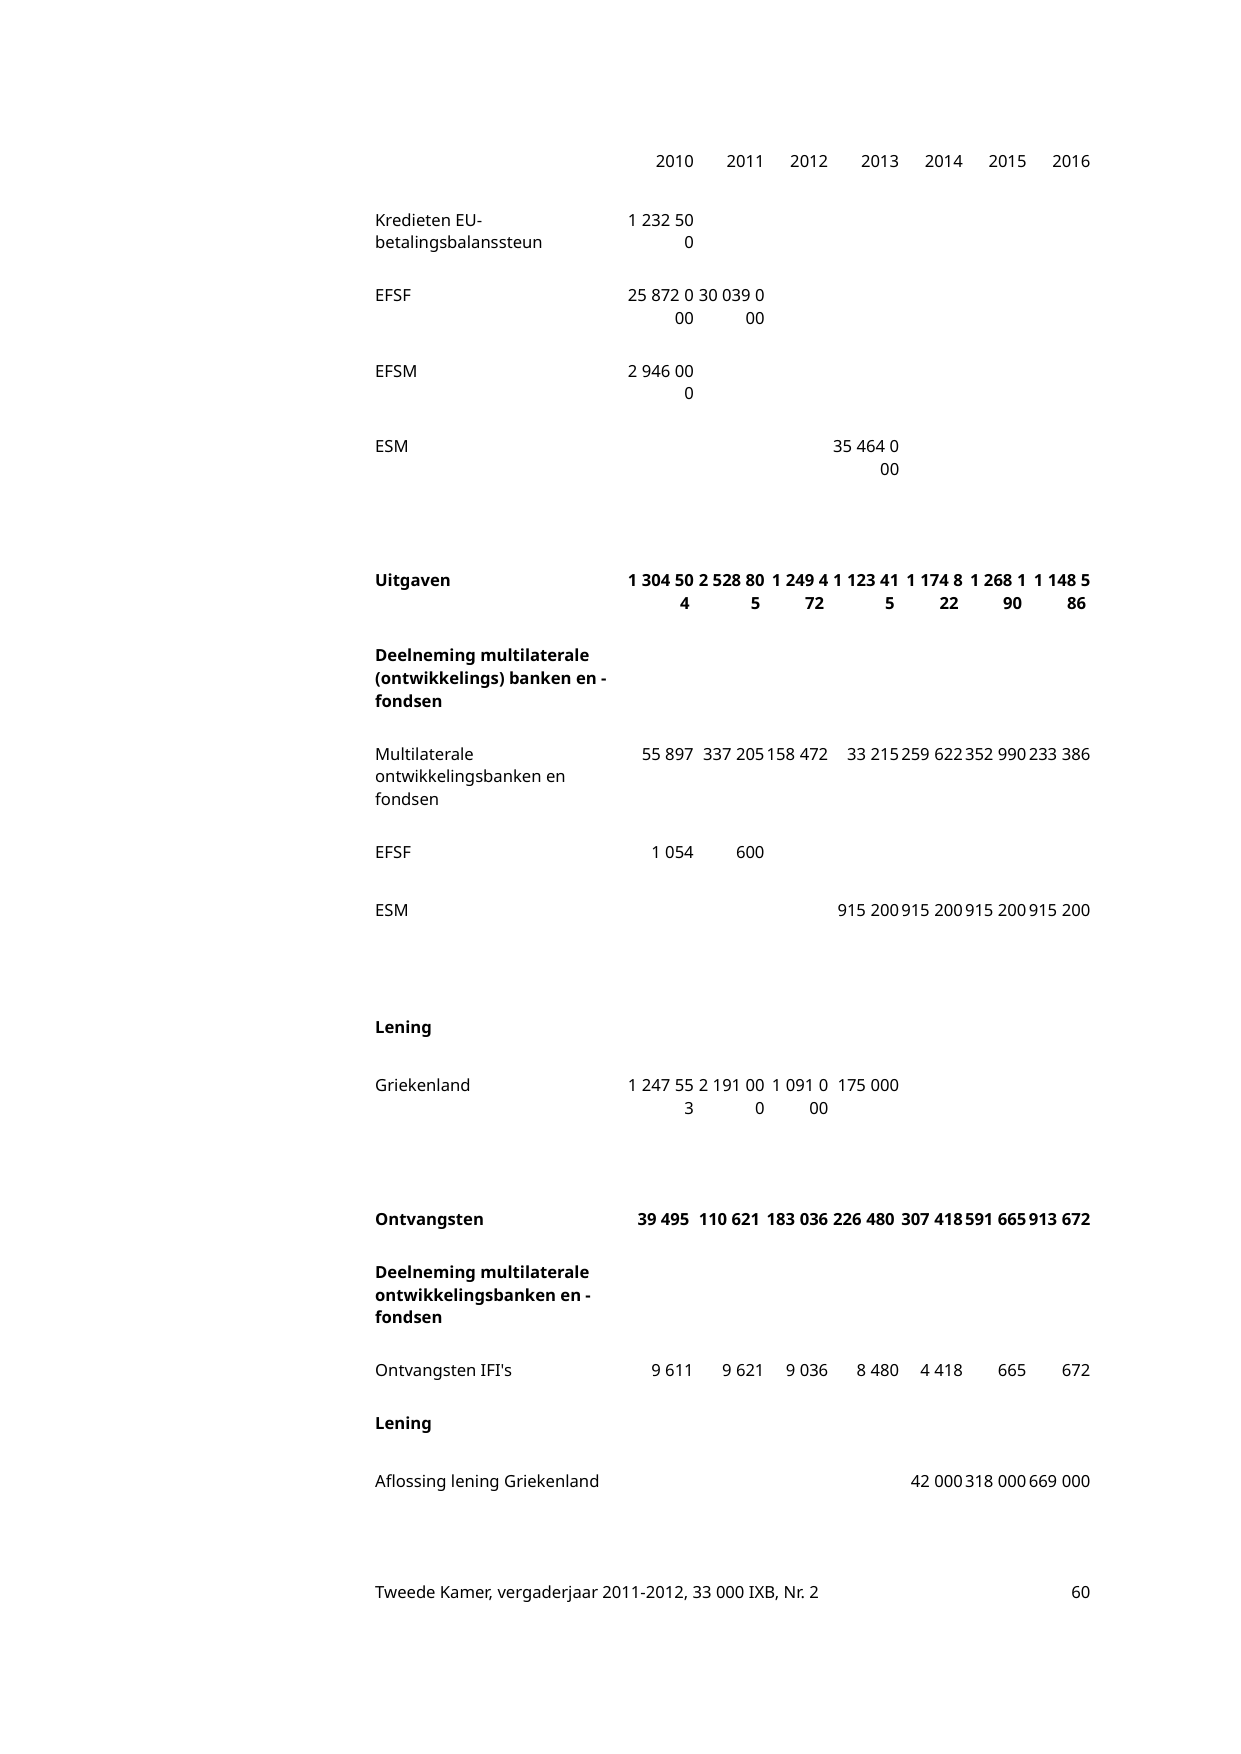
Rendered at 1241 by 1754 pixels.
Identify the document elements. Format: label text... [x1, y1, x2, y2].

table_cell [694, 435, 764, 510]
table_cell Deelneming multilaterale (ontwikkelings) banken en -fondsen [375, 644, 623, 742]
table_cell [963, 1016, 1026, 1074]
table_cell 2 946 000 [623, 359, 693, 435]
table_cell 8 480 [828, 1359, 899, 1411]
table_cell 175 000 [828, 1074, 899, 1149]
table_cell [764, 209, 828, 284]
table_cell [828, 957, 899, 1016]
table_cell Kredieten EU-betalingsbalanssteun [375, 209, 623, 284]
table_cell [764, 284, 828, 359]
table_cell [963, 1261, 1026, 1359]
table_cell [963, 840, 1026, 899]
table_cell [764, 1149, 828, 1208]
table_cell [828, 284, 899, 359]
table_cell [963, 435, 1026, 510]
table_cell [828, 644, 899, 742]
table_cell [694, 899, 764, 957]
table_cell 55 897 [623, 742, 693, 840]
table_cell 30 039 000 [694, 284, 764, 359]
table_cell 1 091 000 [764, 1074, 828, 1149]
table_cell [764, 1016, 828, 1074]
table_cell [828, 1016, 899, 1074]
table_cell 33 215 [828, 742, 899, 840]
table_cell [694, 1411, 764, 1470]
table_cell 337 205 [694, 742, 764, 840]
table_cell 307 418 [899, 1208, 963, 1261]
table_cell [828, 510, 899, 568]
table_cell [899, 644, 963, 742]
table_cell [963, 1149, 1026, 1208]
table_cell 42 000 [899, 1470, 963, 1528]
table_header 2012 [764, 150, 828, 208]
table_cell [623, 1016, 693, 1074]
table_cell [899, 209, 963, 284]
table_cell 35 464 000 [828, 435, 899, 510]
table_cell Griekenland [375, 1074, 623, 1149]
table_cell 4 418 [899, 1359, 963, 1411]
table_cell 226 480 [828, 1208, 899, 1261]
table_cell EFSF [375, 284, 623, 359]
table_cell 39 495 [623, 1208, 693, 1261]
table_cell [764, 840, 828, 899]
table_cell 1 247 553 [623, 1074, 693, 1149]
table_header [375, 150, 623, 208]
table_cell Multilaterale ontwikkelingsbanken en fondsen [375, 742, 623, 840]
table_cell Uitgaven [375, 569, 623, 644]
table_cell [1026, 1149, 1090, 1208]
table_cell [764, 957, 828, 1016]
table_cell [694, 957, 764, 1016]
table_cell [623, 1149, 693, 1208]
table_cell [1026, 1016, 1090, 1074]
table_cell [828, 1470, 899, 1528]
table_cell [623, 1470, 693, 1528]
table_cell [828, 1261, 899, 1359]
table_cell [764, 435, 828, 510]
table_cell Deelneming multilaterale ontwikkelingsbanken en -fondsen [375, 1261, 623, 1359]
table_header 2011 [694, 150, 764, 208]
table_cell 665 [963, 1359, 1026, 1411]
table_cell [764, 359, 828, 435]
table_cell [764, 510, 828, 568]
table_cell 591 665 [963, 1208, 1026, 1261]
table_cell 915 200 [1026, 899, 1090, 957]
table_cell ESM [375, 899, 623, 957]
table_cell [899, 1074, 963, 1149]
table_cell EFSM [375, 359, 623, 435]
table_cell 600 [694, 840, 764, 899]
table_header 2010 [623, 150, 693, 208]
table_cell 1 268 190 [963, 569, 1026, 644]
table_cell [963, 1411, 1026, 1470]
table_cell [899, 510, 963, 568]
table_cell 915 200 [899, 899, 963, 957]
table_cell [899, 1149, 963, 1208]
table_cell [694, 359, 764, 435]
table_cell [963, 284, 1026, 359]
table_cell 1 148 586 [1026, 569, 1090, 644]
table_cell 9 611 [623, 1359, 693, 1411]
table_cell 183 036 [764, 1208, 828, 1261]
table_cell 915 200 [963, 899, 1026, 957]
table_cell [623, 957, 693, 1016]
table_cell [899, 840, 963, 899]
table_cell 158 472 [764, 742, 828, 840]
table_cell [1026, 1411, 1090, 1470]
table_cell 1 249 472 [764, 569, 828, 644]
table_cell 1 123 415 [828, 569, 899, 644]
table_cell [828, 359, 899, 435]
table_cell 110 621 [694, 1208, 764, 1261]
table_cell [623, 1411, 693, 1470]
table_cell 25 872 000 [623, 284, 693, 359]
table_cell Lening [375, 1411, 623, 1470]
table_cell 669 000 [1026, 1470, 1090, 1528]
table_cell ESM [375, 435, 623, 510]
table_cell [623, 1261, 693, 1359]
table_cell [623, 899, 693, 957]
table_cell [1026, 209, 1090, 284]
table_cell [694, 644, 764, 742]
table_cell 1 174 822 [899, 569, 963, 644]
table_header 2015 [963, 150, 1026, 208]
table_cell Aflossing lening Griekenland [375, 1470, 623, 1528]
table_cell [963, 510, 1026, 568]
table_cell [764, 644, 828, 742]
table_header 2014 [899, 150, 963, 208]
table_cell [1026, 1074, 1090, 1149]
table_cell 672 [1026, 1359, 1090, 1411]
table_cell [694, 1016, 764, 1074]
table_cell [828, 1149, 899, 1208]
table_cell [899, 1261, 963, 1359]
table_cell [899, 435, 963, 510]
table_header 2016 [1026, 150, 1090, 208]
table_cell 9 621 [694, 1359, 764, 1411]
table_cell Ontvangsten [375, 1208, 623, 1261]
table_cell 9 036 [764, 1359, 828, 1411]
table_cell 318 000 [963, 1470, 1026, 1528]
table_cell 913 672 [1026, 1208, 1090, 1261]
table_cell [899, 284, 963, 359]
table_cell [623, 644, 693, 742]
table_cell [963, 957, 1026, 1016]
table_cell [899, 1411, 963, 1470]
table_cell 915 200 [828, 899, 899, 957]
table_cell [375, 957, 623, 1016]
table_cell [1026, 840, 1090, 899]
table_cell [963, 1074, 1026, 1149]
table_cell [694, 1149, 764, 1208]
table_cell [1026, 359, 1090, 435]
table_cell [899, 957, 963, 1016]
table_cell [963, 644, 1026, 742]
table_cell [1026, 1261, 1090, 1359]
table_cell EFSF [375, 840, 623, 899]
table_cell [694, 1470, 764, 1528]
table_cell [1026, 284, 1090, 359]
table_cell [623, 435, 693, 510]
table_cell [828, 840, 899, 899]
table_cell [694, 1261, 764, 1359]
table_cell [764, 1261, 828, 1359]
table_cell [1026, 957, 1090, 1016]
table_cell [764, 1411, 828, 1470]
table_cell [899, 359, 963, 435]
table_cell [1026, 510, 1090, 568]
table_cell [828, 1411, 899, 1470]
table_cell [375, 1149, 623, 1208]
table_cell [1026, 644, 1090, 742]
table_cell [694, 209, 764, 284]
table_cell [764, 1470, 828, 1528]
table_cell 2 528 805 [694, 569, 764, 644]
table_cell [899, 1016, 963, 1074]
table_cell 1 054 [623, 840, 693, 899]
table_cell [828, 209, 899, 284]
table_cell [375, 510, 623, 568]
table_cell 2 191 000 [694, 1074, 764, 1149]
table_cell Lening [375, 1016, 623, 1074]
table_cell [694, 510, 764, 568]
table_cell 352 990 [963, 742, 1026, 840]
table_cell [764, 899, 828, 957]
table_cell Ontvangsten IFI's [375, 1359, 623, 1411]
table_cell [963, 209, 1026, 284]
table_cell 1 232 500 [623, 209, 693, 284]
table_cell [1026, 435, 1090, 510]
table_header 2013 [828, 150, 899, 208]
table_cell 1 304 504 [623, 569, 693, 644]
table_cell [623, 510, 693, 568]
table_cell [963, 359, 1026, 435]
table_cell 233 386 [1026, 742, 1090, 840]
table_cell 259 622 [899, 742, 963, 840]
